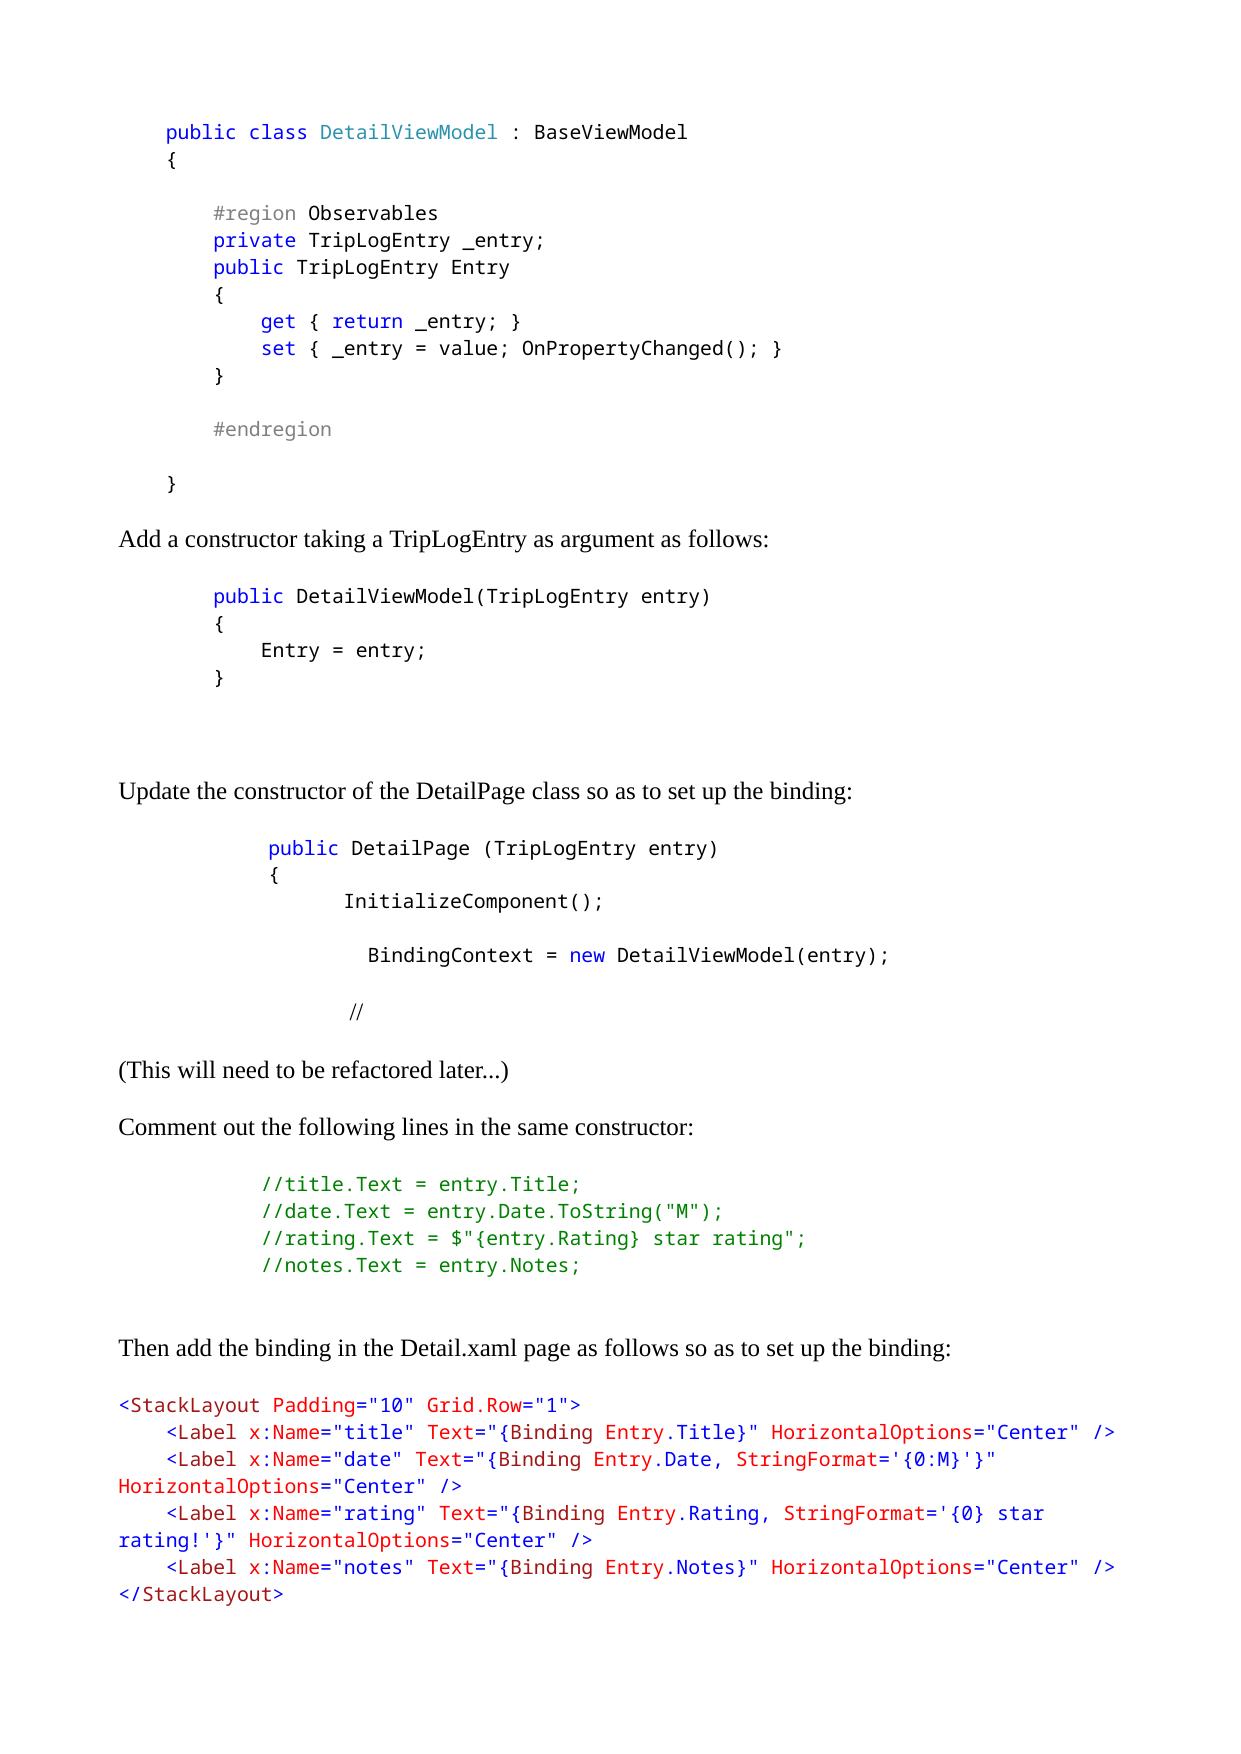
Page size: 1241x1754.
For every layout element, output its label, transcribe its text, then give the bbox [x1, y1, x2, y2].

text <Label x:Name="rating" Text="{Binding Entry.Rating, StringFormat='{0} star rating!'}" HorizontalOptions="Center" /> [118, 1499, 1122, 1553]
text private TripLogEntry _entry; [118, 226, 1122, 253]
text { [118, 861, 1122, 888]
text } [118, 361, 1122, 388]
text Update the constructor of the DetailPage class so as to set up the binding: [118, 776, 1122, 805]
text set { _entry = value; OnPropertyChanged(); } [118, 334, 1122, 361]
text // [118, 997, 1122, 1026]
text public DetailPage (TripLogEntry entry) [118, 834, 1122, 861]
text Comment out the following lines in the same constructor: [118, 1112, 1122, 1141]
text InitializeComponent(); [118, 888, 1122, 915]
text //date.Text = entry.Date.ToString("M"); [118, 1197, 1122, 1224]
text BindingContext = new DetailViewModel(entry); [118, 942, 1122, 969]
text <Label x:Name="date" Text="{Binding Entry.Date, StringFormat='{0:M}'}" HorizontalOptions="Center" /> [118, 1445, 1122, 1499]
text Then add the binding in the Detail.xaml page as follows so as to set up the binding: [118, 1333, 1122, 1362]
text #region Observables [118, 199, 1122, 226]
text public TripLogEntry Entry [118, 253, 1122, 280]
text { [118, 609, 1122, 636]
text public class DetailViewModel : BaseViewModel [118, 118, 1122, 145]
text <Label x:Name="notes" Text="{Binding Entry.Notes}" HorizontalOptions="Center" /> [118, 1553, 1122, 1580]
text //notes.Text = entry.Notes; [118, 1251, 1122, 1278]
text #endregion [118, 415, 1122, 442]
text } [118, 663, 1122, 690]
text <Label x:Name="title" Text="{Binding Entry.Title}" HorizontalOptions="Center" /> [118, 1418, 1122, 1445]
text { [118, 145, 1122, 172]
text { [118, 280, 1122, 307]
text get { return _entry; } [118, 307, 1122, 334]
text public DetailViewModel(TripLogEntry entry) [118, 582, 1122, 609]
text (This will need to be refactored later...) [118, 1055, 1122, 1084]
text //rating.Text = $"{entry.Rating} star rating"; [118, 1224, 1122, 1251]
text </StackLayout> [118, 1580, 1122, 1607]
text } [118, 469, 1122, 496]
text //title.Text = entry.Title; [118, 1170, 1122, 1197]
text Add a constructor taking a TripLogEntry as argument as follows: [118, 524, 1122, 553]
text Entry = entry; [118, 636, 1122, 663]
text <StackLayout Padding="10" Grid.Row="1"> [118, 1391, 1122, 1418]
